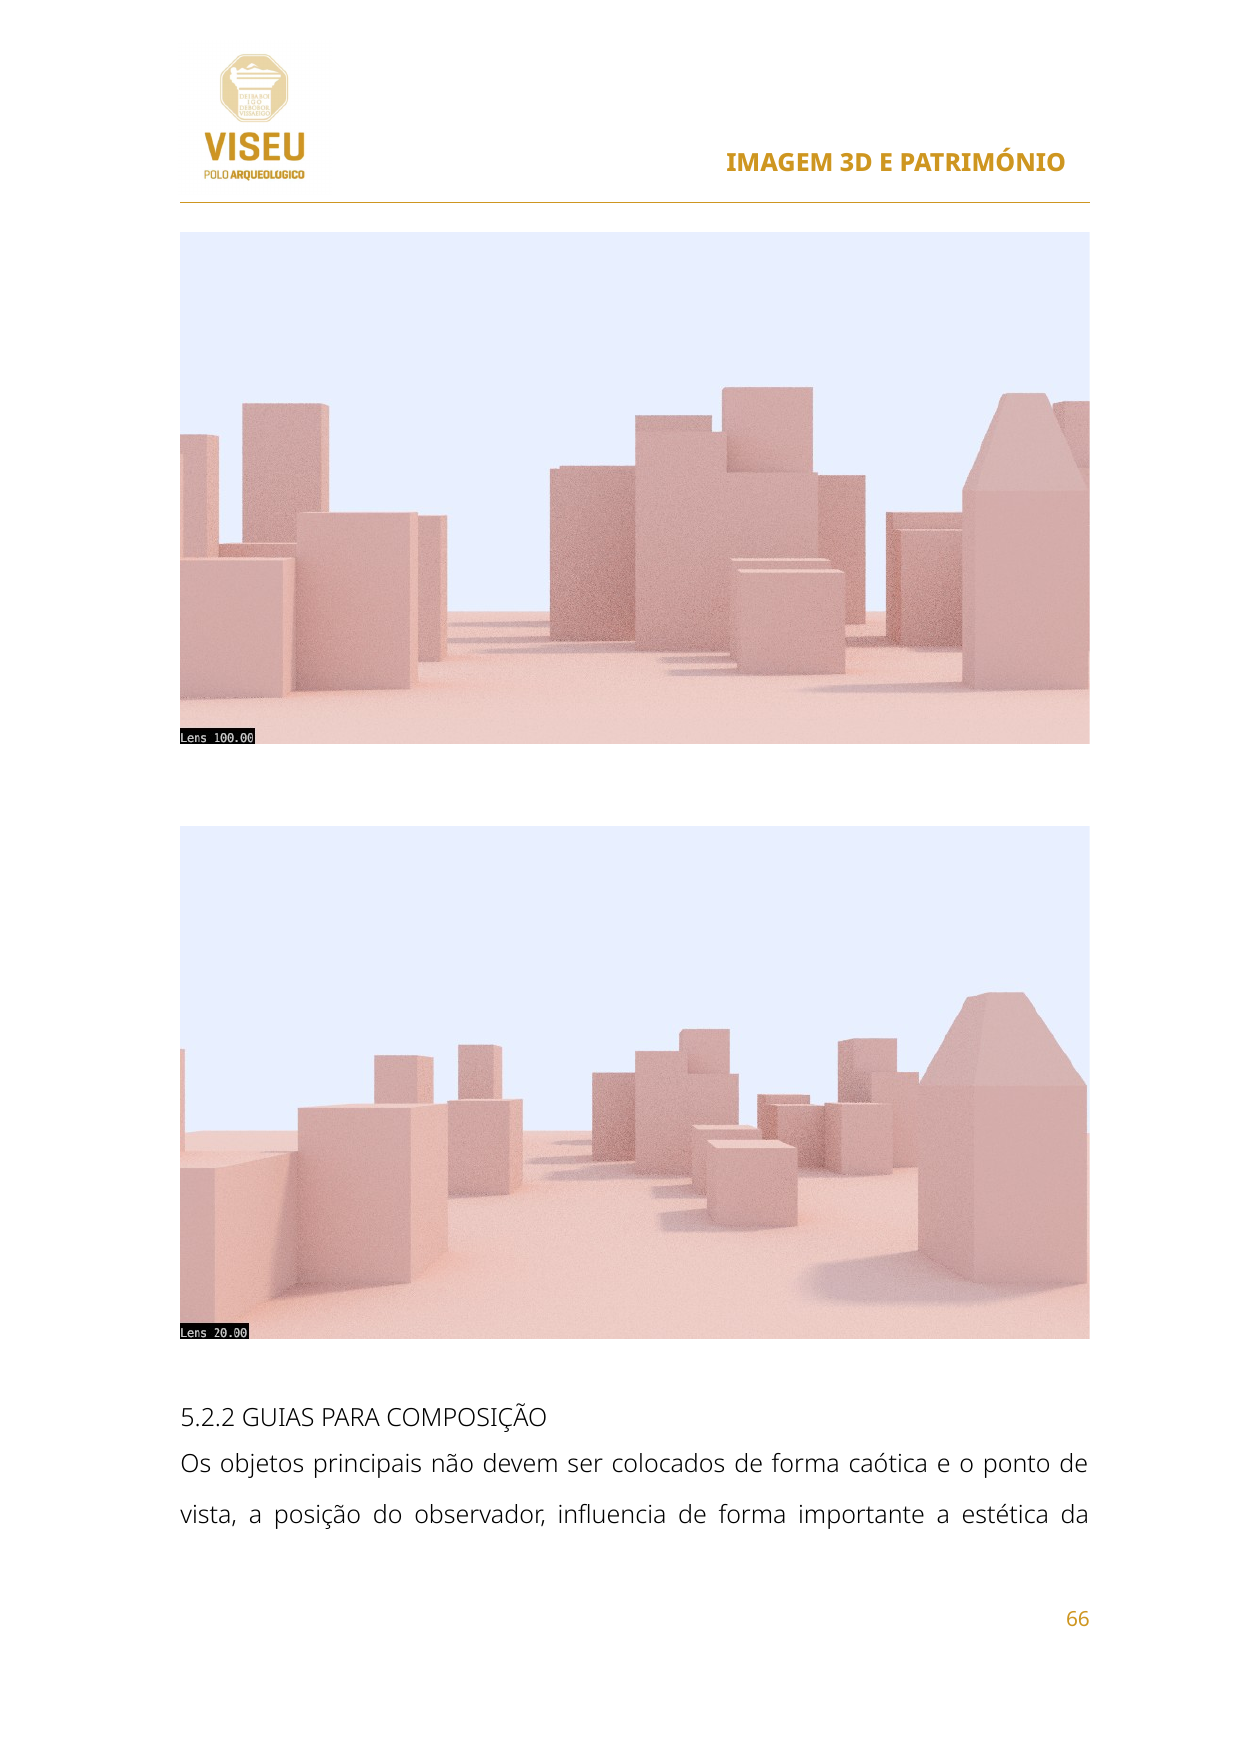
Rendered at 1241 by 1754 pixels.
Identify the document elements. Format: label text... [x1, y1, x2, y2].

picture [180, 232, 1090, 744]
picture [180, 826, 1090, 1339]
subtitle 5.2.2 Guias para Composição [180, 1399, 1090, 1433]
text Os objetos principais não devem ser colocados de forma caótica e o ponto de vista, a posição do observador, influencia de forma importante a estética da [180, 1446, 1090, 1531]
